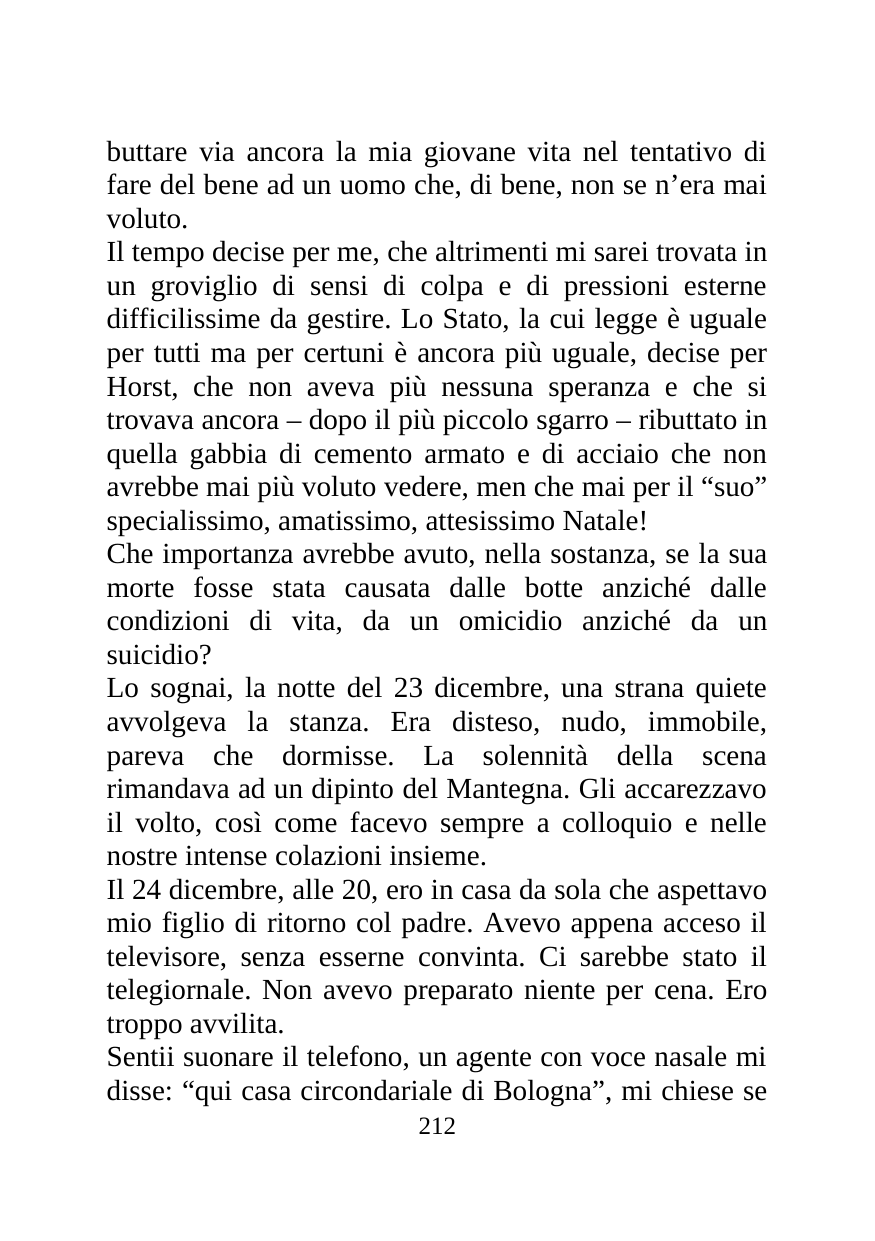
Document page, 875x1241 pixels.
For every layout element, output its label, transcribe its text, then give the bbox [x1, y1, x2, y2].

text Che importanza avrebbe avuto, nella sostanza, se la sua morte fosse stata causata dalle botte anziché dalle condizioni di vita, da un omicidio anziché da un suicidio? [106, 536, 768, 671]
text Lo sognai, la notte del 23 dicembre, una strana quiete avvolgeva la stanza. Era disteso, nudo, immobile, pareva che dormisse. La solennità della scena rimandava ad un dipinto del Mantegna. Gli accarezzavo il volto, così come facevo sempre a colloquio e nelle nostre intense colazioni insieme. [106, 671, 768, 872]
text Il 24 dicembre, alle 20, ero in casa da sola che aspettavo mio figlio di ritorno col padre. Avevo appena acceso il televisore, senza esserne convinta. Ci sarebbe stato il telegiornale. Non avevo preparato niente per cena. Ero troppo avvilita. [106, 872, 768, 1039]
text buttare via ancora la mia giovane vita nel tentativo di fare del bene ad un uomo che, di bene, non se n’era mai voluto. [106, 134, 768, 234]
text Il tempo decise per me, che altrimenti mi sarei trovata in un groviglio di sensi di colpa e di pressioni esterne difficilissime da gestire. Lo Stato, la cui legge è uguale per tutti ma per certuni è ancora più uguale, decise per Horst, che non aveva più nessuna speranza e che si trovava ancora – dopo il più piccolo sgarro – ributtato in quella gabbia di cemento armato e di acciaio che non avrebbe mai più voluto vedere, men che mai per il “suo” specialissimo, amatissimo, attesissimo Natale! [106, 234, 768, 536]
text Sentii suonare il telefono, un agente con voce nasale mi disse: “qui casa circondariale di Bologna”, mi chiese se [106, 1039, 768, 1107]
